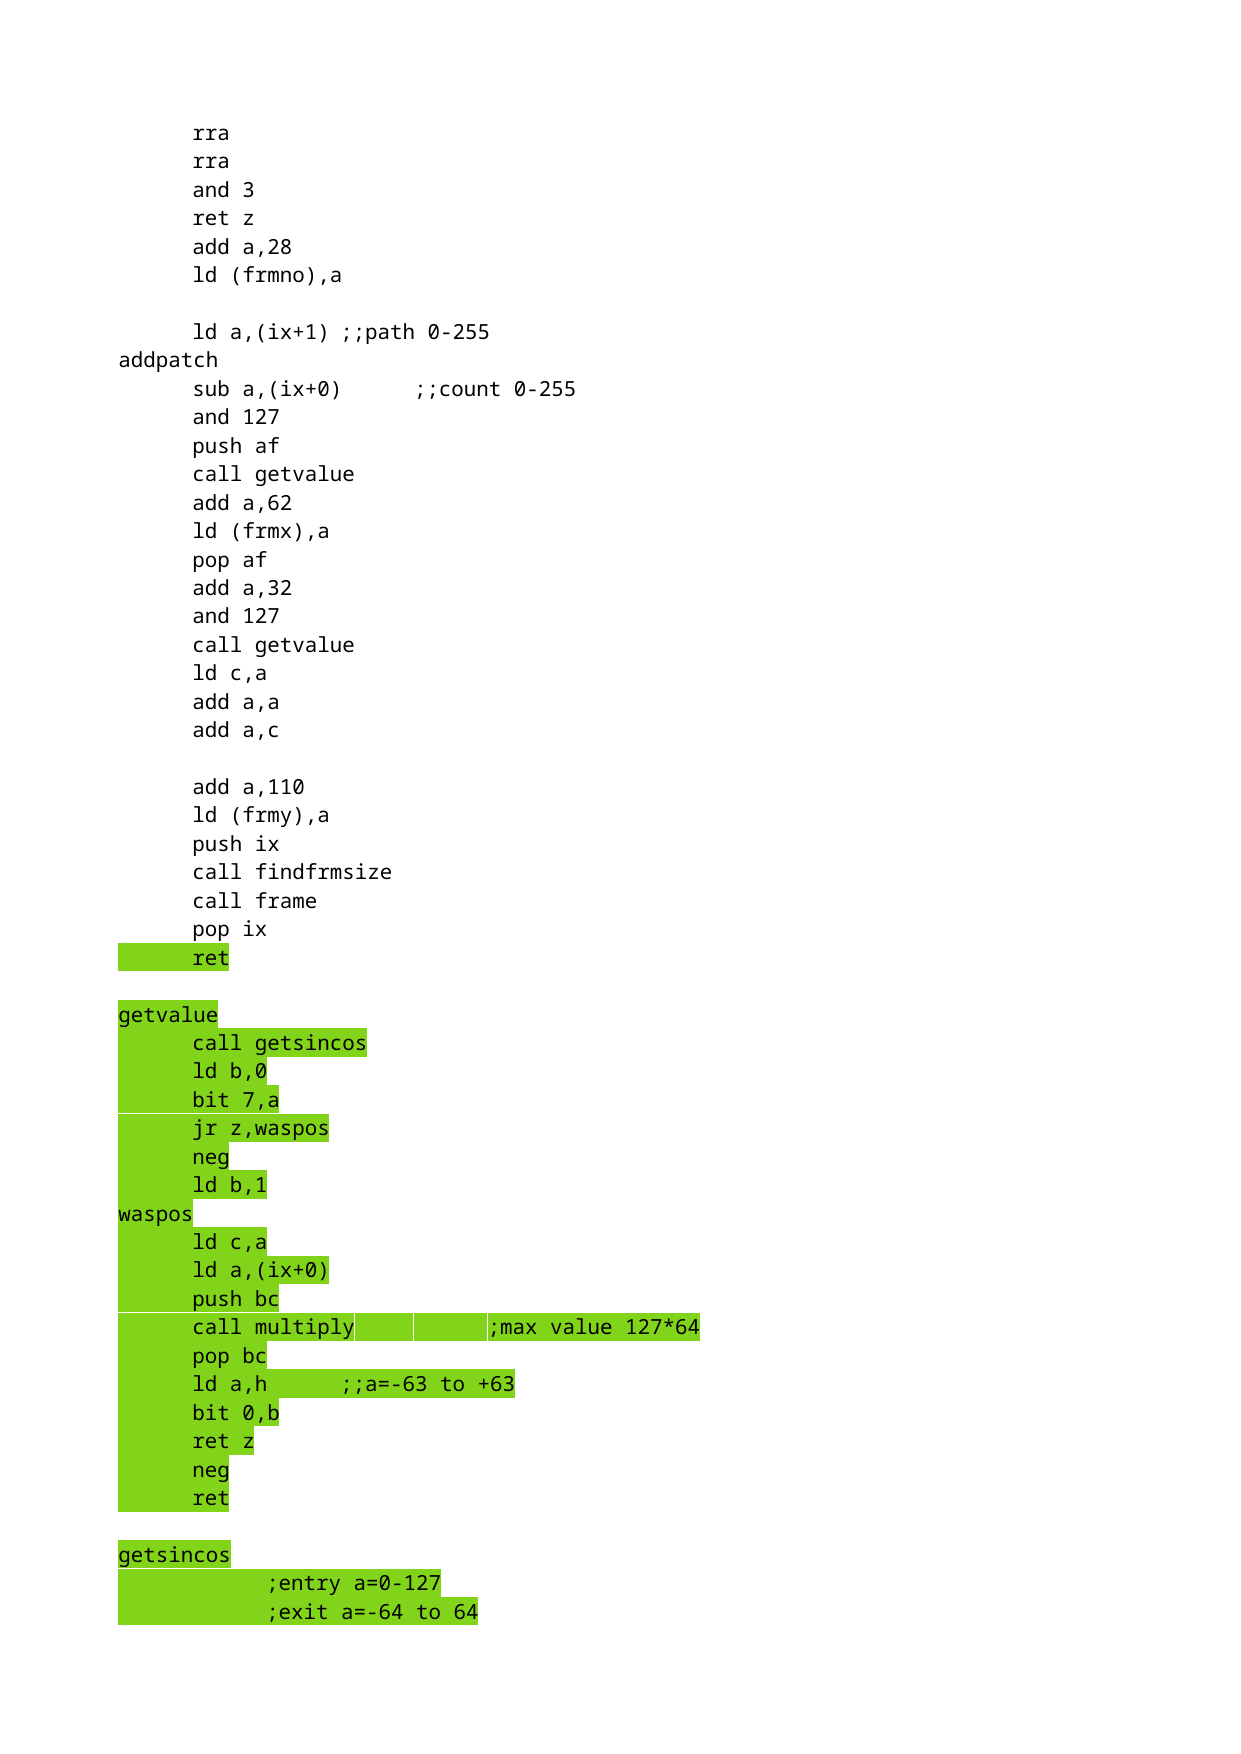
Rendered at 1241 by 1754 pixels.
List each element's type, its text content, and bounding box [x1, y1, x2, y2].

text push af [118, 431, 1122, 459]
text ld a,h ;;a=-63 to +63 [118, 1369, 1122, 1398]
text ld c,a [118, 658, 1122, 687]
text getsincos [118, 1540, 1122, 1568]
text add a,32 [118, 573, 1122, 602]
text addpatch [118, 346, 1122, 374]
text call findfrmsize [118, 857, 1122, 886]
text call getvalue [118, 459, 1122, 488]
text add a,a [118, 687, 1122, 715]
text rra [118, 147, 1122, 175]
text ret [118, 943, 1122, 971]
text call frame [118, 886, 1122, 914]
text waspos [118, 1199, 1122, 1227]
text ld a,(ix+0) [118, 1256, 1122, 1284]
text ld (frmno),a [118, 260, 1122, 289]
text ld (frmy),a [118, 801, 1122, 829]
text ;entry a=0-127 [118, 1568, 1122, 1597]
text call multiply ;max value 127*64 [118, 1312, 1122, 1341]
text pop ix [118, 914, 1122, 943]
text push bc [118, 1284, 1122, 1312]
text bit 7,a [118, 1085, 1122, 1113]
text add a,62 [118, 488, 1122, 516]
text ret [118, 1483, 1122, 1512]
text add a,c [118, 715, 1122, 744]
text sub a,(ix+0) ;;count 0-255 [118, 374, 1122, 402]
text rra [118, 118, 1122, 147]
text ld a,(ix+1) ;;path 0-255 [118, 317, 1122, 346]
text pop af [118, 545, 1122, 573]
text call getsincos [118, 1028, 1122, 1057]
text add a,110 [118, 772, 1122, 801]
text getvalue [118, 1000, 1122, 1028]
text add a,28 [118, 232, 1122, 260]
text ld b,0 [118, 1057, 1122, 1085]
text pop bc [118, 1341, 1122, 1369]
text push ix [118, 829, 1122, 857]
text ret z [118, 203, 1122, 232]
text call getvalue [118, 630, 1122, 658]
text ld c,a [118, 1227, 1122, 1256]
text neg [118, 1142, 1122, 1170]
text and 3 [118, 175, 1122, 203]
text ;exit a=-64 to 64 [118, 1597, 1122, 1625]
text ld (frmx),a [118, 516, 1122, 545]
text and 127 [118, 402, 1122, 431]
text and 127 [118, 602, 1122, 630]
text ret z [118, 1426, 1122, 1455]
text neg [118, 1455, 1122, 1483]
text jr z,waspos [118, 1113, 1122, 1142]
text ld b,1 [118, 1170, 1122, 1199]
text bit 0,b [118, 1398, 1122, 1426]
